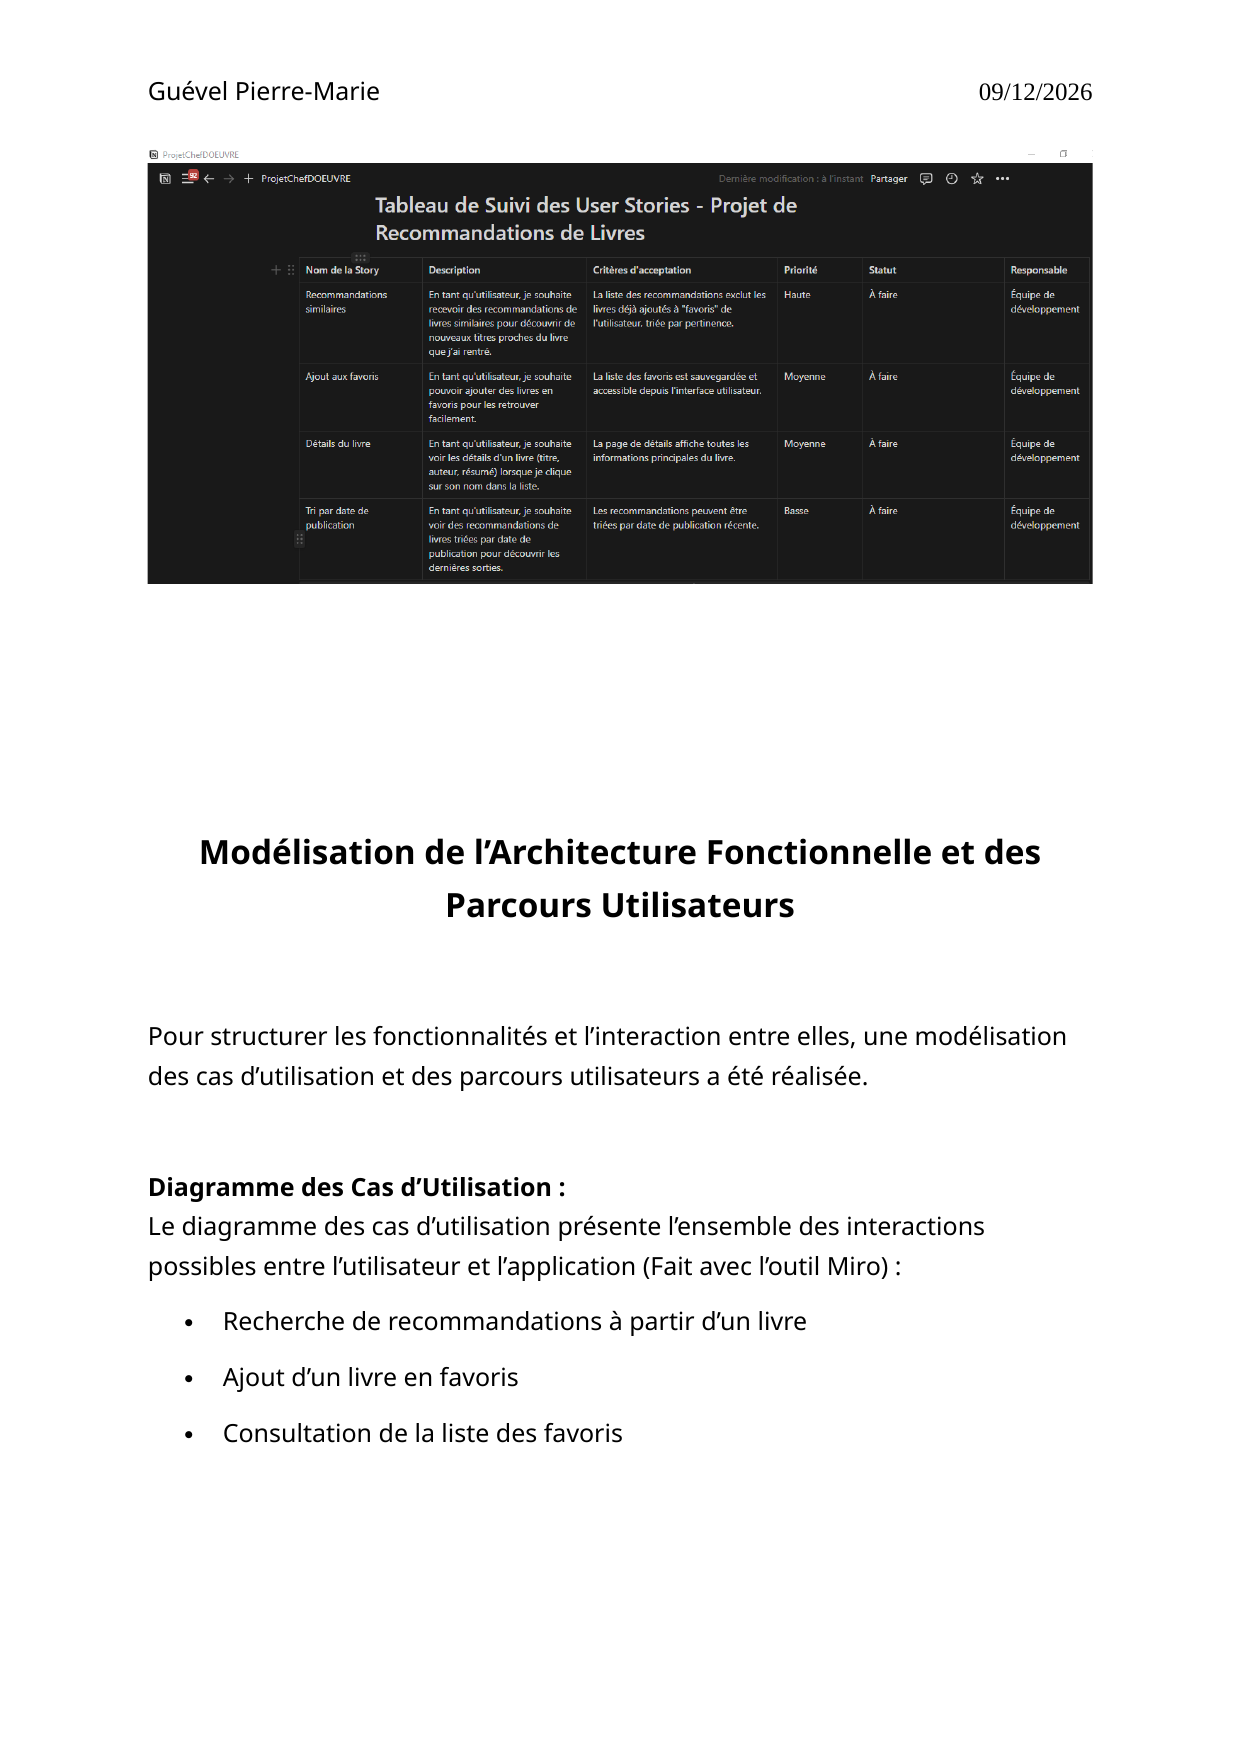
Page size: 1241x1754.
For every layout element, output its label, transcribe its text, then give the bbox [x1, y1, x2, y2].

list Consultation de la liste des favoris [185, 1416, 1093, 1450]
text Diagramme des Cas d’Utilisation : Le diagramme des cas d’utilisation présente l’ensemble des interactions possibles entre l’utilisateur et l’application (Fait avec l’outil Miro) : [148, 1170, 1093, 1282]
list Ajout d’un livre en favoris [185, 1360, 1093, 1394]
text Pour structurer les fonctionnalités et l’interaction entre elles, une modélisation des cas d’utilisation et des parcours utilisateurs a été réalisée. [148, 1019, 1093, 1092]
text Modélisation de l’Architecture Fonctionnelle et des Parcours Utilisateurs [148, 829, 1093, 927]
list Recherche de recommandations à partir d’un livre [185, 1304, 1093, 1338]
